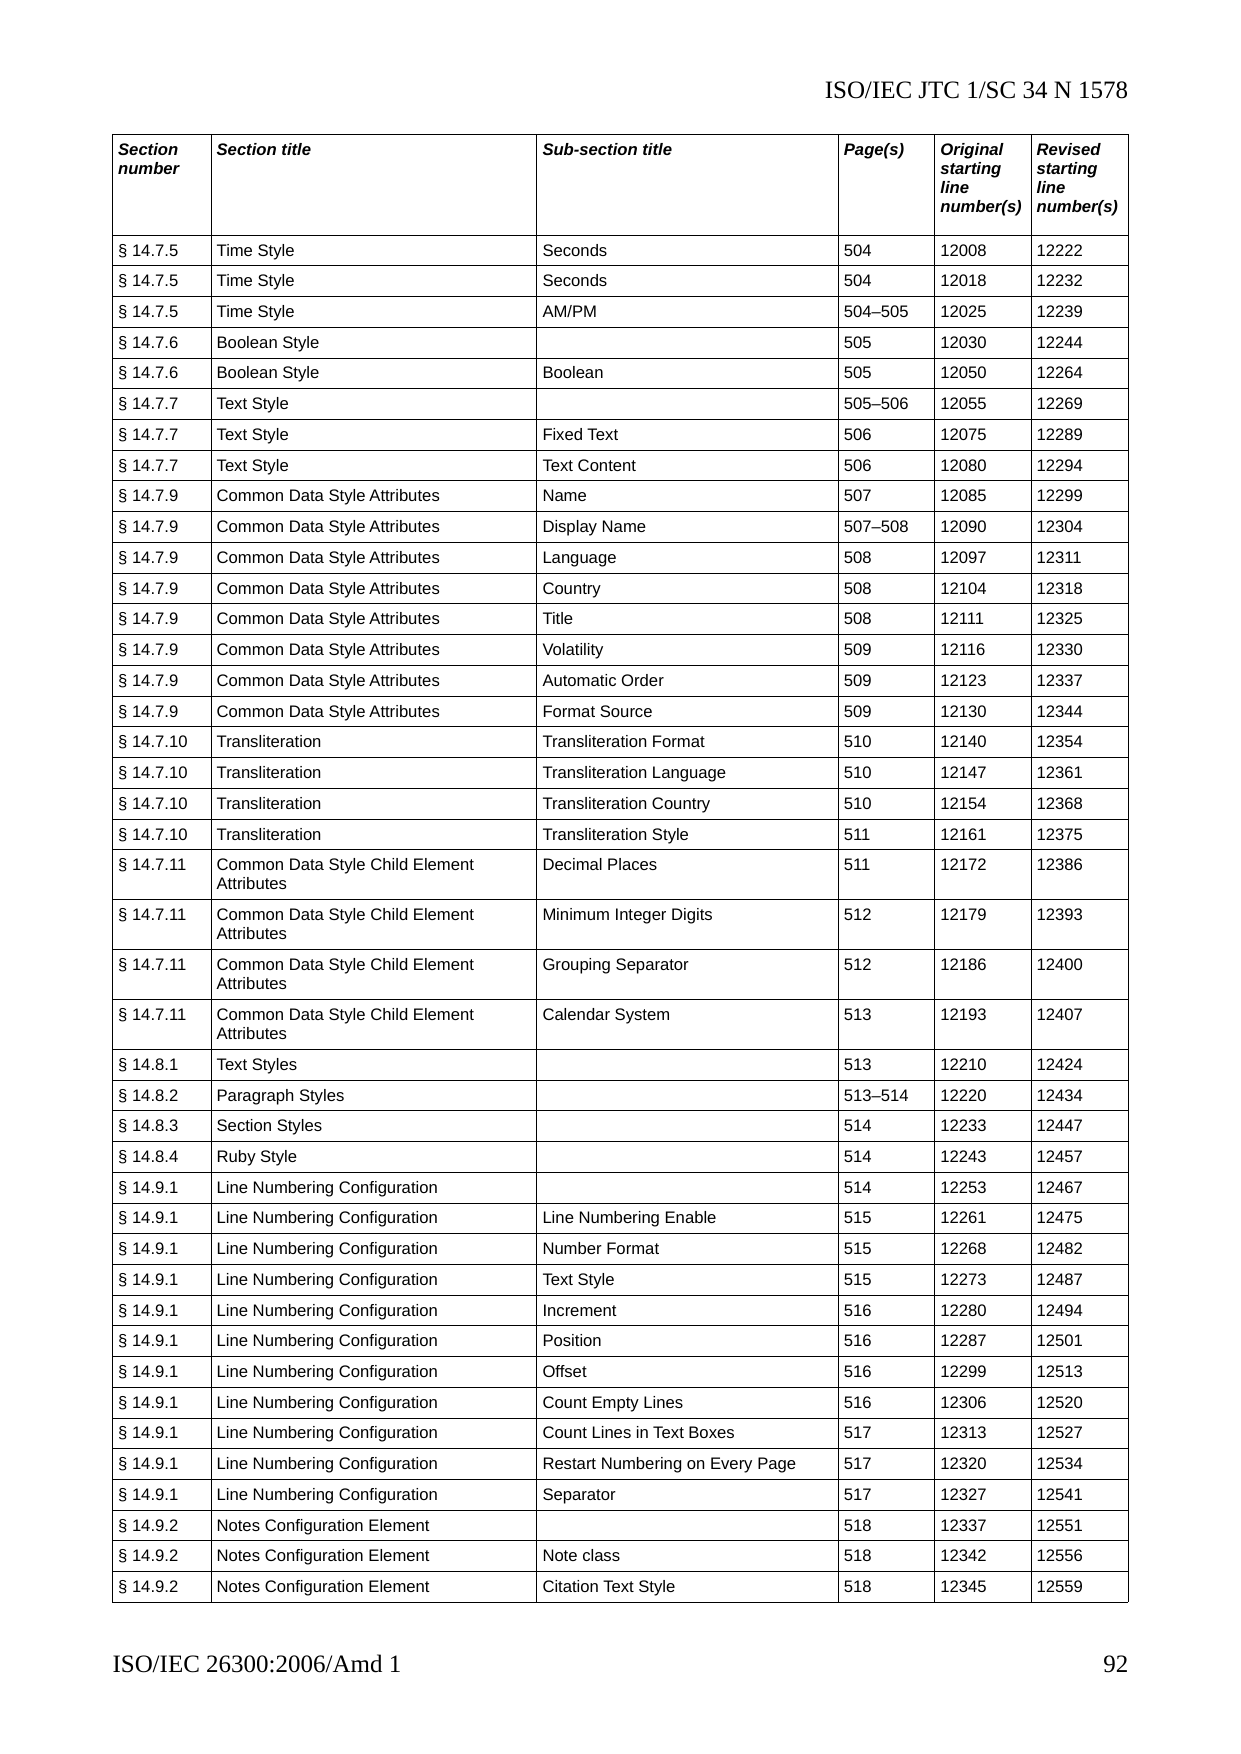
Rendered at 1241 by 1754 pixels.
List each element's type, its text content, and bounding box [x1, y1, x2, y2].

table_cell 12306 [935, 1388, 1031, 1417]
table_cell 514 [839, 1111, 934, 1141]
table_cell 505 [839, 359, 934, 388]
table_cell Transliteration Style [537, 820, 838, 849]
table_cell Line Numbering Configuration [212, 1265, 536, 1294]
table_cell Automatic Order [537, 666, 838, 696]
table_cell Transliteration [212, 758, 536, 788]
table_cell 12244 [1032, 328, 1128, 357]
table_cell 12030 [935, 328, 1031, 357]
table_cell 12243 [935, 1142, 1031, 1172]
table_cell 517 [839, 1449, 934, 1479]
table_cell 12311 [1032, 543, 1128, 573]
table_cell Time Style [212, 266, 536, 296]
table_cell 513–514 [839, 1081, 934, 1110]
table_cell Grouping Separator [537, 950, 838, 999]
table_cell [537, 389, 838, 419]
table_cell Common Data Style Attributes [212, 604, 536, 634]
table_cell Line Numbering Configuration [212, 1234, 536, 1264]
table_cell Text Style [537, 1265, 838, 1294]
table_cell 517 [839, 1419, 934, 1448]
table_cell Text Styles [212, 1050, 536, 1079]
table_cell 12327 [935, 1480, 1031, 1510]
table_cell 513 [839, 1000, 934, 1049]
table_cell 510 [839, 727, 934, 757]
table_cell 12104 [935, 574, 1031, 603]
table_cell Seconds [537, 236, 838, 265]
table_cell Line Numbering Configuration [212, 1419, 536, 1448]
table_cell § 14.7.10 [113, 820, 211, 849]
table_cell 12407 [1032, 1000, 1128, 1049]
table_cell 12239 [1032, 297, 1128, 327]
table_cell Separator [537, 1480, 838, 1510]
table_cell 505 [839, 328, 934, 357]
table_cell 516 [839, 1357, 934, 1387]
table_cell 12318 [1032, 574, 1128, 603]
table_cell § 14.8.3 [113, 1111, 211, 1141]
table_cell 12233 [935, 1111, 1031, 1141]
table_cell 12172 [935, 850, 1031, 899]
table_cell Seconds [537, 266, 838, 296]
table_cell 12055 [935, 389, 1031, 419]
table_cell Boolean Style [212, 359, 536, 388]
table_cell 12494 [1032, 1296, 1128, 1325]
table_cell 508 [839, 574, 934, 603]
table_cell Common Data Style Attributes [212, 697, 536, 726]
table_cell 506 [839, 420, 934, 450]
table_cell § 14.9.1 [113, 1296, 211, 1325]
table_cell [537, 328, 838, 357]
table_cell § 14.7.10 [113, 789, 211, 818]
table_cell 504–505 [839, 297, 934, 327]
table_cell 12393 [1032, 900, 1128, 949]
table_cell [537, 1142, 838, 1172]
table_cell 12075 [935, 420, 1031, 450]
table_cell Line Numbering Configuration [212, 1480, 536, 1510]
table_cell 12161 [935, 820, 1031, 849]
table_cell 12154 [935, 789, 1031, 818]
table_cell 12111 [935, 604, 1031, 634]
table_cell § 14.7.9 [113, 635, 211, 665]
table_cell 12186 [935, 950, 1031, 999]
table_cell Number Format [537, 1234, 838, 1264]
table_cell Ruby Style [212, 1142, 536, 1172]
table_cell 514 [839, 1173, 934, 1202]
table_cell Title [537, 604, 838, 634]
table_cell 12534 [1032, 1449, 1128, 1479]
table_cell 12025 [935, 297, 1031, 327]
table_cell § 14.7.5 [113, 266, 211, 296]
table_cell 12273 [935, 1265, 1031, 1294]
table_cell Offset [537, 1357, 838, 1387]
table_cell [537, 1173, 838, 1202]
table_cell § 14.9.1 [113, 1449, 211, 1479]
table_cell § 14.9.2 [113, 1541, 211, 1571]
table_header Revised starting line number(s) [1032, 135, 1128, 234]
table_cell § 14.7.7 [113, 420, 211, 450]
table_cell 511 [839, 820, 934, 849]
table_cell Line Numbering Configuration [212, 1204, 536, 1233]
table_cell 12210 [935, 1050, 1031, 1079]
table_cell 12345 [935, 1572, 1031, 1602]
table_cell Format Source [537, 697, 838, 726]
table_cell 12261 [935, 1204, 1031, 1233]
table_cell § 14.7.11 [113, 900, 211, 949]
table_cell 12513 [1032, 1357, 1128, 1387]
table_cell Citation Text Style [537, 1572, 838, 1602]
table_header Section title [212, 135, 536, 234]
table_cell Transliteration Country [537, 789, 838, 818]
table_cell Language [537, 543, 838, 573]
table_cell 518 [839, 1572, 934, 1602]
table_cell [537, 1111, 838, 1141]
table_cell 12487 [1032, 1265, 1128, 1294]
table_cell Restart Numbering on Every Page [537, 1449, 838, 1479]
table_cell § 14.7.11 [113, 950, 211, 999]
table_cell Paragraph Styles [212, 1081, 536, 1110]
table_cell Line Numbering Configuration [212, 1357, 536, 1387]
table_cell 12424 [1032, 1050, 1128, 1079]
table_cell § 14.9.1 [113, 1173, 211, 1202]
table_cell Text Style [212, 451, 536, 480]
table_cell Text Style [212, 420, 536, 450]
table_cell 12080 [935, 451, 1031, 480]
table_cell Minimum Integer Digits [537, 900, 838, 949]
table_cell 515 [839, 1234, 934, 1264]
table_cell Common Data Style Child Element Attributes [212, 850, 536, 899]
table_cell Display Name [537, 512, 838, 542]
table_cell 12294 [1032, 451, 1128, 480]
table_cell 12325 [1032, 604, 1128, 634]
table_cell § 14.9.1 [113, 1204, 211, 1233]
table_cell Line Numbering Enable [537, 1204, 838, 1233]
table_cell Count Empty Lines [537, 1388, 838, 1417]
table_cell 12050 [935, 359, 1031, 388]
table_cell 508 [839, 543, 934, 573]
table_cell 505–506 [839, 389, 934, 419]
table_cell § 14.7.6 [113, 359, 211, 388]
table_cell § 14.9.2 [113, 1572, 211, 1602]
table_cell 12097 [935, 543, 1031, 573]
table_cell § 14.7.7 [113, 451, 211, 480]
table_cell 12551 [1032, 1511, 1128, 1540]
table_cell 512 [839, 950, 934, 999]
table_cell Count Lines in Text Boxes [537, 1419, 838, 1448]
table_header Original starting line number(s) [935, 135, 1031, 234]
table_cell 12368 [1032, 789, 1128, 818]
table_cell [537, 1511, 838, 1540]
table_cell § 14.7.9 [113, 543, 211, 573]
table_cell Common Data Style Child Element Attributes [212, 900, 536, 949]
table_cell 12320 [935, 1449, 1031, 1479]
table_cell 12140 [935, 727, 1031, 757]
table_cell Line Numbering Configuration [212, 1449, 536, 1479]
table_cell 504 [839, 266, 934, 296]
table_cell 12482 [1032, 1234, 1128, 1264]
table_cell § 14.7.10 [113, 758, 211, 788]
table_cell 12268 [935, 1234, 1031, 1264]
table_cell 515 [839, 1265, 934, 1294]
table_cell 508 [839, 604, 934, 634]
table_cell 12289 [1032, 420, 1128, 450]
table_cell Common Data Style Child Element Attributes [212, 950, 536, 999]
table_cell 516 [839, 1388, 934, 1417]
table_cell 12222 [1032, 236, 1128, 265]
table_cell 12008 [935, 236, 1031, 265]
table_cell Calendar System [537, 1000, 838, 1049]
table_cell 518 [839, 1511, 934, 1540]
table_cell Transliteration Format [537, 727, 838, 757]
table_cell 12269 [1032, 389, 1128, 419]
table_cell Name [537, 481, 838, 511]
table_header Section number [113, 135, 211, 234]
table_cell 12337 [1032, 666, 1128, 696]
table_cell 12342 [935, 1541, 1031, 1571]
table_cell 12541 [1032, 1480, 1128, 1510]
table_cell 12085 [935, 481, 1031, 511]
table_cell Boolean [537, 359, 838, 388]
table_cell 12304 [1032, 512, 1128, 542]
table_cell § 14.8.1 [113, 1050, 211, 1079]
table_cell 12130 [935, 697, 1031, 726]
table_cell [537, 1050, 838, 1079]
table_cell Time Style [212, 297, 536, 327]
table_cell § 14.7.10 [113, 727, 211, 757]
table_cell Common Data Style Attributes [212, 512, 536, 542]
table_cell 12361 [1032, 758, 1128, 788]
table_cell 518 [839, 1541, 934, 1571]
table_cell 509 [839, 666, 934, 696]
table_cell § 14.7.9 [113, 574, 211, 603]
table_cell 12354 [1032, 727, 1128, 757]
table_cell 511 [839, 850, 934, 899]
table_cell 12434 [1032, 1081, 1128, 1110]
table_cell Line Numbering Configuration [212, 1326, 536, 1356]
table_cell Line Numbering Configuration [212, 1388, 536, 1417]
table_cell Transliteration [212, 820, 536, 849]
table_cell 509 [839, 697, 934, 726]
table_cell Notes Configuration Element [212, 1572, 536, 1602]
table_cell § 14.9.1 [113, 1326, 211, 1356]
table_cell § 14.7.9 [113, 481, 211, 511]
table_cell § 14.8.2 [113, 1081, 211, 1110]
table_header Sub-section title [537, 135, 838, 234]
table_cell 12147 [935, 758, 1031, 788]
table_cell Text Content [537, 451, 838, 480]
table_cell § 14.7.6 [113, 328, 211, 357]
table_cell AM/PM [537, 297, 838, 327]
table_cell 12299 [1032, 481, 1128, 511]
table_cell 12123 [935, 666, 1031, 696]
table_cell Position [537, 1326, 838, 1356]
table_cell 12344 [1032, 697, 1128, 726]
table_cell Common Data Style Child Element Attributes [212, 1000, 536, 1049]
table_cell § 14.7.5 [113, 297, 211, 327]
table_cell § 14.7.5 [113, 236, 211, 265]
table_cell 512 [839, 900, 934, 949]
table_cell Common Data Style Attributes [212, 666, 536, 696]
table_cell 513 [839, 1050, 934, 1079]
table_cell Fixed Text [537, 420, 838, 450]
table_cell 12501 [1032, 1326, 1128, 1356]
table_cell Transliteration [212, 789, 536, 818]
table_cell 12090 [935, 512, 1031, 542]
table_cell Note class [537, 1541, 838, 1571]
table_cell Country [537, 574, 838, 603]
table_cell § 14.7.9 [113, 512, 211, 542]
table_cell 12253 [935, 1173, 1031, 1202]
table_cell 12556 [1032, 1541, 1128, 1571]
table_cell § 14.7.7 [113, 389, 211, 419]
table_cell 514 [839, 1142, 934, 1172]
table_cell Common Data Style Attributes [212, 543, 536, 573]
table_cell 12467 [1032, 1173, 1128, 1202]
table_cell Common Data Style Attributes [212, 481, 536, 511]
table_cell 12337 [935, 1511, 1031, 1540]
table_cell 516 [839, 1326, 934, 1356]
table_cell § 14.7.11 [113, 1000, 211, 1049]
table_cell 12330 [1032, 635, 1128, 665]
table_cell 12232 [1032, 266, 1128, 296]
table_cell 12299 [935, 1357, 1031, 1387]
table_cell 12457 [1032, 1142, 1128, 1172]
table_cell Line Numbering Configuration [212, 1296, 536, 1325]
table_cell 12179 [935, 900, 1031, 949]
table_cell 12400 [1032, 950, 1128, 999]
table_cell 12193 [935, 1000, 1031, 1049]
table_cell 507 [839, 481, 934, 511]
table_cell Time Style [212, 236, 536, 265]
table_cell Volatility [537, 635, 838, 665]
table_cell § 14.7.9 [113, 666, 211, 696]
table_cell 12018 [935, 266, 1031, 296]
table_cell Line Numbering Configuration [212, 1173, 536, 1202]
table_cell 510 [839, 758, 934, 788]
table_cell Transliteration Language [537, 758, 838, 788]
table_cell § 14.9.2 [113, 1511, 211, 1540]
table_cell Text Style [212, 389, 536, 419]
table_cell 12527 [1032, 1419, 1128, 1448]
table_cell 12386 [1032, 850, 1128, 899]
table_cell 516 [839, 1296, 934, 1325]
table_cell § 14.8.4 [113, 1142, 211, 1172]
table_header Page(s) [839, 135, 934, 234]
table_cell Boolean Style [212, 328, 536, 357]
table_cell 506 [839, 451, 934, 480]
table_cell 507–508 [839, 512, 934, 542]
table_cell Notes Configuration Element [212, 1541, 536, 1571]
table_cell Transliteration [212, 727, 536, 757]
table_cell 504 [839, 236, 934, 265]
table_cell § 14.9.1 [113, 1419, 211, 1448]
table_cell 12280 [935, 1296, 1031, 1325]
table_cell 12375 [1032, 820, 1128, 849]
table_cell 12447 [1032, 1111, 1128, 1141]
table_cell 509 [839, 635, 934, 665]
table_cell § 14.7.9 [113, 604, 211, 634]
table_cell § 14.7.11 [113, 850, 211, 899]
table_cell Decimal Places [537, 850, 838, 899]
table_cell 12313 [935, 1419, 1031, 1448]
table_cell [537, 1081, 838, 1110]
table_cell 12559 [1032, 1572, 1128, 1602]
table_cell Increment [537, 1296, 838, 1325]
table_cell § 14.7.9 [113, 697, 211, 726]
table_cell § 14.9.1 [113, 1234, 211, 1264]
table_cell § 14.9.1 [113, 1357, 211, 1387]
table_cell 12287 [935, 1326, 1031, 1356]
table_cell 515 [839, 1204, 934, 1233]
table_cell 12116 [935, 635, 1031, 665]
table_cell Section Styles [212, 1111, 536, 1141]
table_cell Notes Configuration Element [212, 1511, 536, 1540]
table_cell 12220 [935, 1081, 1031, 1110]
table_cell 510 [839, 789, 934, 818]
table_cell 12264 [1032, 359, 1128, 388]
table_cell Common Data Style Attributes [212, 635, 536, 665]
table_cell Common Data Style Attributes [212, 574, 536, 603]
table_cell § 14.9.1 [113, 1388, 211, 1417]
table_cell § 14.9.1 [113, 1480, 211, 1510]
table_cell § 14.9.1 [113, 1265, 211, 1294]
table_cell 12520 [1032, 1388, 1128, 1417]
table_cell 12475 [1032, 1204, 1128, 1233]
table_cell 517 [839, 1480, 934, 1510]
